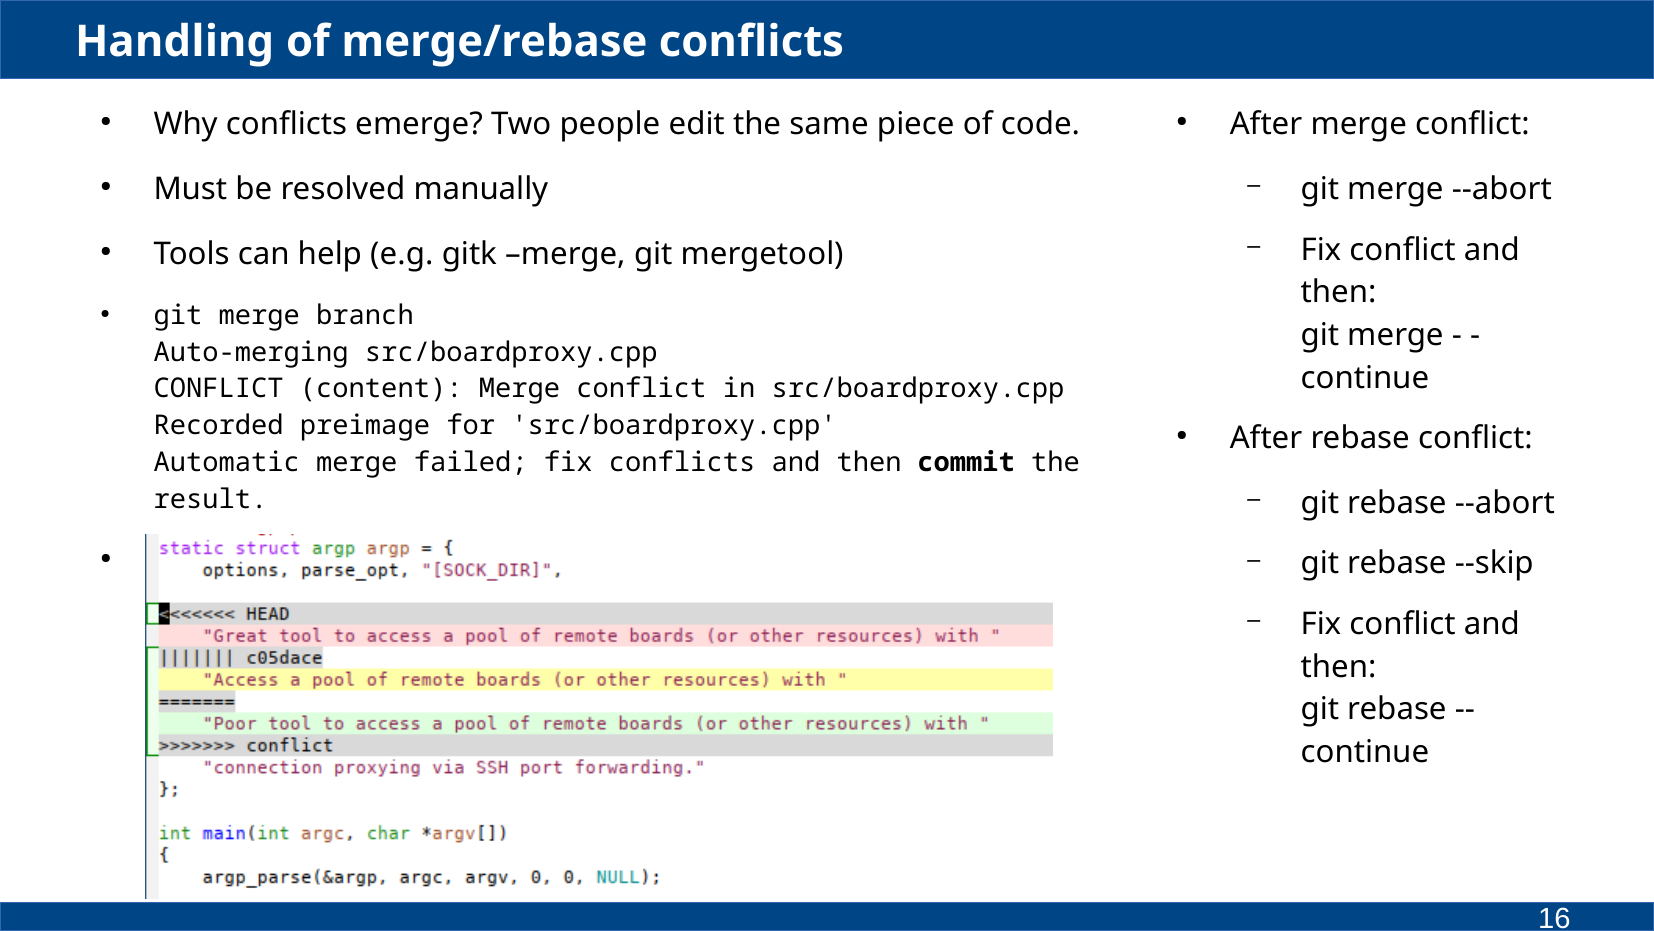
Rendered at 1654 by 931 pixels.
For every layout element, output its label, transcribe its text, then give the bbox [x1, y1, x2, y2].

title Handling of merge/rebase conflicts [75, 0, 1654, 79]
picture [145, 534, 1053, 899]
list After merge conflict: git merge --abort Fix conflict and then: git merge - -continue After rebase conflict: git rebase --abort git rebase --skip Fix conflict and then: git rebase --continue [1158, 101, 1572, 878]
list Why conflicts emerge? Two people edit the same piece of code. Must be resolved manually Tools can help (e.g. gitk –merge, git mergetool) git merge branch Auto-merging src/boardproxy.cpp CONFLICT (content): Merge conflict in src/boardproxy.cpp Recorded preimage for 'src/boardproxy.cpp' Automatic merge failed; fix conflicts and then commit the result. [82, 101, 1102, 878]
